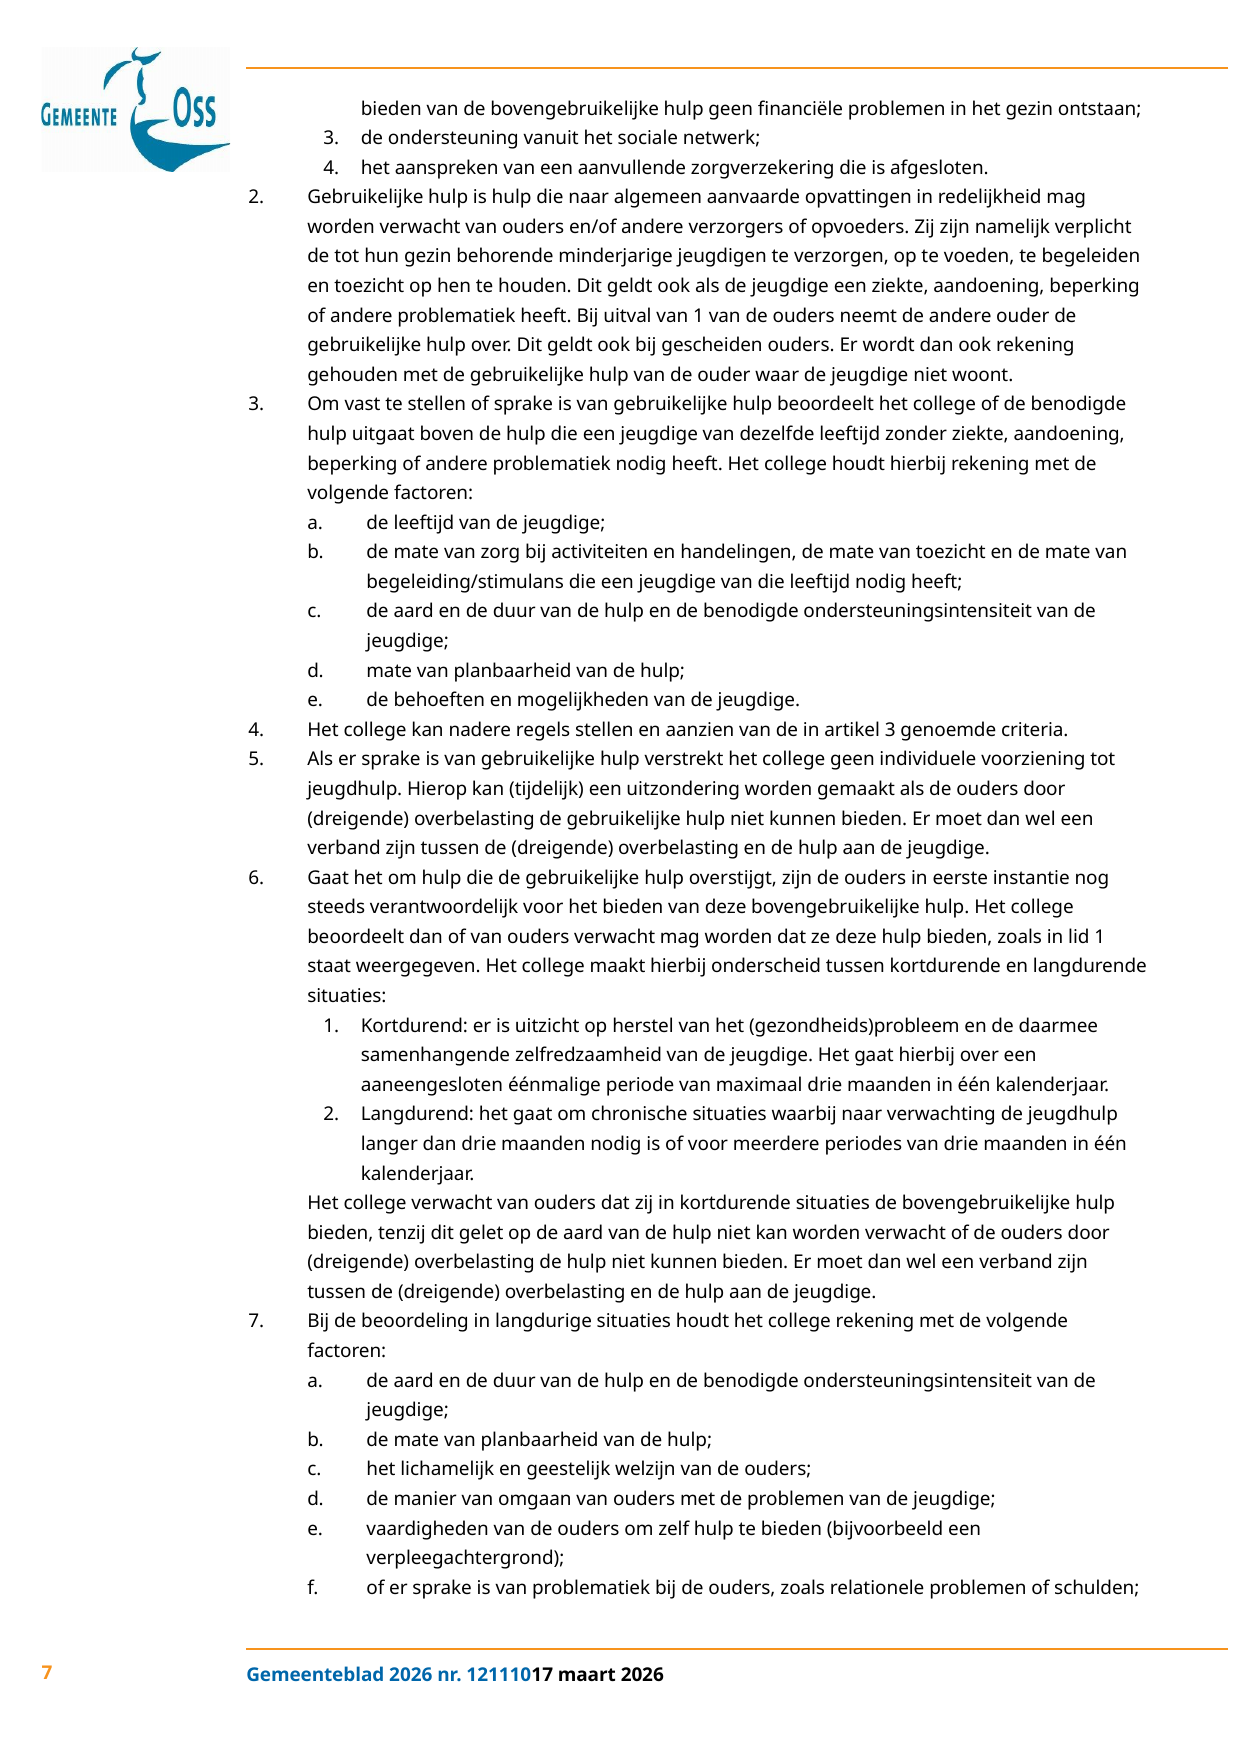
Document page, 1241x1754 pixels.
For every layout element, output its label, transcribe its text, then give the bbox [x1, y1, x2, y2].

list mate van planbaarheid van de hulp; [307, 657, 1152, 683]
list de aard en de duur van de hulp en de benodigde ondersteuningsintensiteit van de jeugdige; [307, 1367, 1152, 1422]
list Gaat het om hulp die de gebruikelijke hulp overstijgt, zijn de ouders in eerste instantie nog steeds verantwoordelijk voor het bieden van deze bovengebruikelijke hulp. Het college beoordeelt dan of van ouders verwacht mag worden dat ze deze hulp bieden, zoals in lid 1 staat weergegeven. Het college maakt hierbij onderscheid tussen kortdurende en langdurende situaties: [248, 864, 1152, 1008]
list Bij de beoordeling in langdurige situaties houdt het college rekening met de volgende factoren: [248, 1308, 1152, 1363]
list Het college verwacht van ouders dat zij in kortdurende situaties de bovengebruikelijke hulp bieden, tenzij dit gelet op de aard van de hulp niet kan worden verwacht of de ouders door (dreigende) overbelasting de hulp niet kunnen bieden. Er moet dan wel een verband zijn tussen de (dreigende) overbelasting en de hulp aan de jeugdige. [248, 1189, 1152, 1304]
list Langdurend: het gaat om chronische situaties waarbij naar verwachting de jeugdhulp langer dan drie maanden nodig is of voor meerdere periodes van drie maanden in één kalenderjaar. [323, 1101, 1152, 1186]
list of er sprake is van problematiek bij de ouders, zoals relationele problemen of schulden; [307, 1574, 1152, 1600]
list Kortdurend: er is uitzicht op herstel van het (gezondheids)probleem en de daarmee samenhangende zelfredzaamheid van de jeugdige. Het gaat hierbij over een aaneengesloten éénmalige periode van maximaal drie maanden in één kalenderjaar. [323, 1012, 1152, 1097]
list Het college kan nadere regels stellen en aanzien van de in artikel 3 genoemde criteria. [248, 716, 1152, 742]
list de behoeften en mogelijkheden van de jeugdige. [307, 686, 1152, 712]
list bieden van de bovengebruikelijke hulp geen financiële problemen in het gezin ontstaan; [323, 95, 1152, 121]
list de manier van omgaan van ouders met de problemen van de jeugdige; [307, 1485, 1152, 1511]
list vaardigheden van de ouders om zelf hulp te bieden (bijvoorbeeld een verpleegachtergrond); [307, 1515, 1152, 1570]
list de ondersteuning vanuit het sociale netwerk; [323, 124, 1152, 150]
list de aard en de duur van de hulp en de benodigde ondersteuningsintensiteit van de jeugdige; [307, 598, 1152, 653]
list de mate van zorg bij activiteiten en handelingen, de mate van toezicht en de mate van begeleiding/stimulans die een jeugdige van die leeftijd nodig heeft; [307, 538, 1152, 594]
list de mate van planbaarheid van de hulp; [307, 1426, 1152, 1452]
list de leeftijd van de jeugdige; [307, 509, 1152, 535]
list het lichamelijk en geestelijk welzijn van de ouders; [307, 1456, 1152, 1481]
list Als er sprake is van gebruikelijke hulp verstrekt het college geen individuele voorziening tot jeugdhulp. Hierop kan (tijdelijk) een uitzondering worden gemaakt als de ouders door (dreigende) overbelasting de gebruikelijke hulp niet kunnen bieden. Er moet dan wel een verband zijn tussen de (dreigende) overbelasting en de hulp aan de jeugdige. [248, 746, 1152, 860]
picture [41, 47, 231, 172]
list het aanspreken van een aanvullende zorgverzekering die is afgesloten. [323, 154, 1152, 180]
list Om vast te stellen of sprake is van gebruikelijke hulp beoordeelt het college of de benodigde hulp uitgaat boven de hulp die een jeugdige van dezelfde leeftijd zonder ziekte, aandoening, beperking of andere problematiek nodig heeft. Het college houdt hierbij rekening met de volgende factoren: [248, 391, 1152, 505]
list Gebruikelijke hulp is hulp die naar algemeen aanvaarde opvattingen in redelijkheid mag worden verwacht van ouders en/of andere verzorgers of opvoeders. Zij zijn namelijk verplicht de tot hun gezin behorende minderjarige jeugdigen te verzorgen, op te voeden, te begeleiden en toezicht op hen te houden. Dit geldt ook als de jeugdige een ziekte, aandoening, beperking of andere problematiek heeft. Bij uitval van 1 van de ouders neemt de andere ouder de gebruikelijke hulp over. Dit geldt ook bij gescheiden ouders. Er wordt dan ook rekening gehouden met de gebruikelijke hulp van de ouder waar de jeugdige niet woont. [248, 183, 1152, 387]
